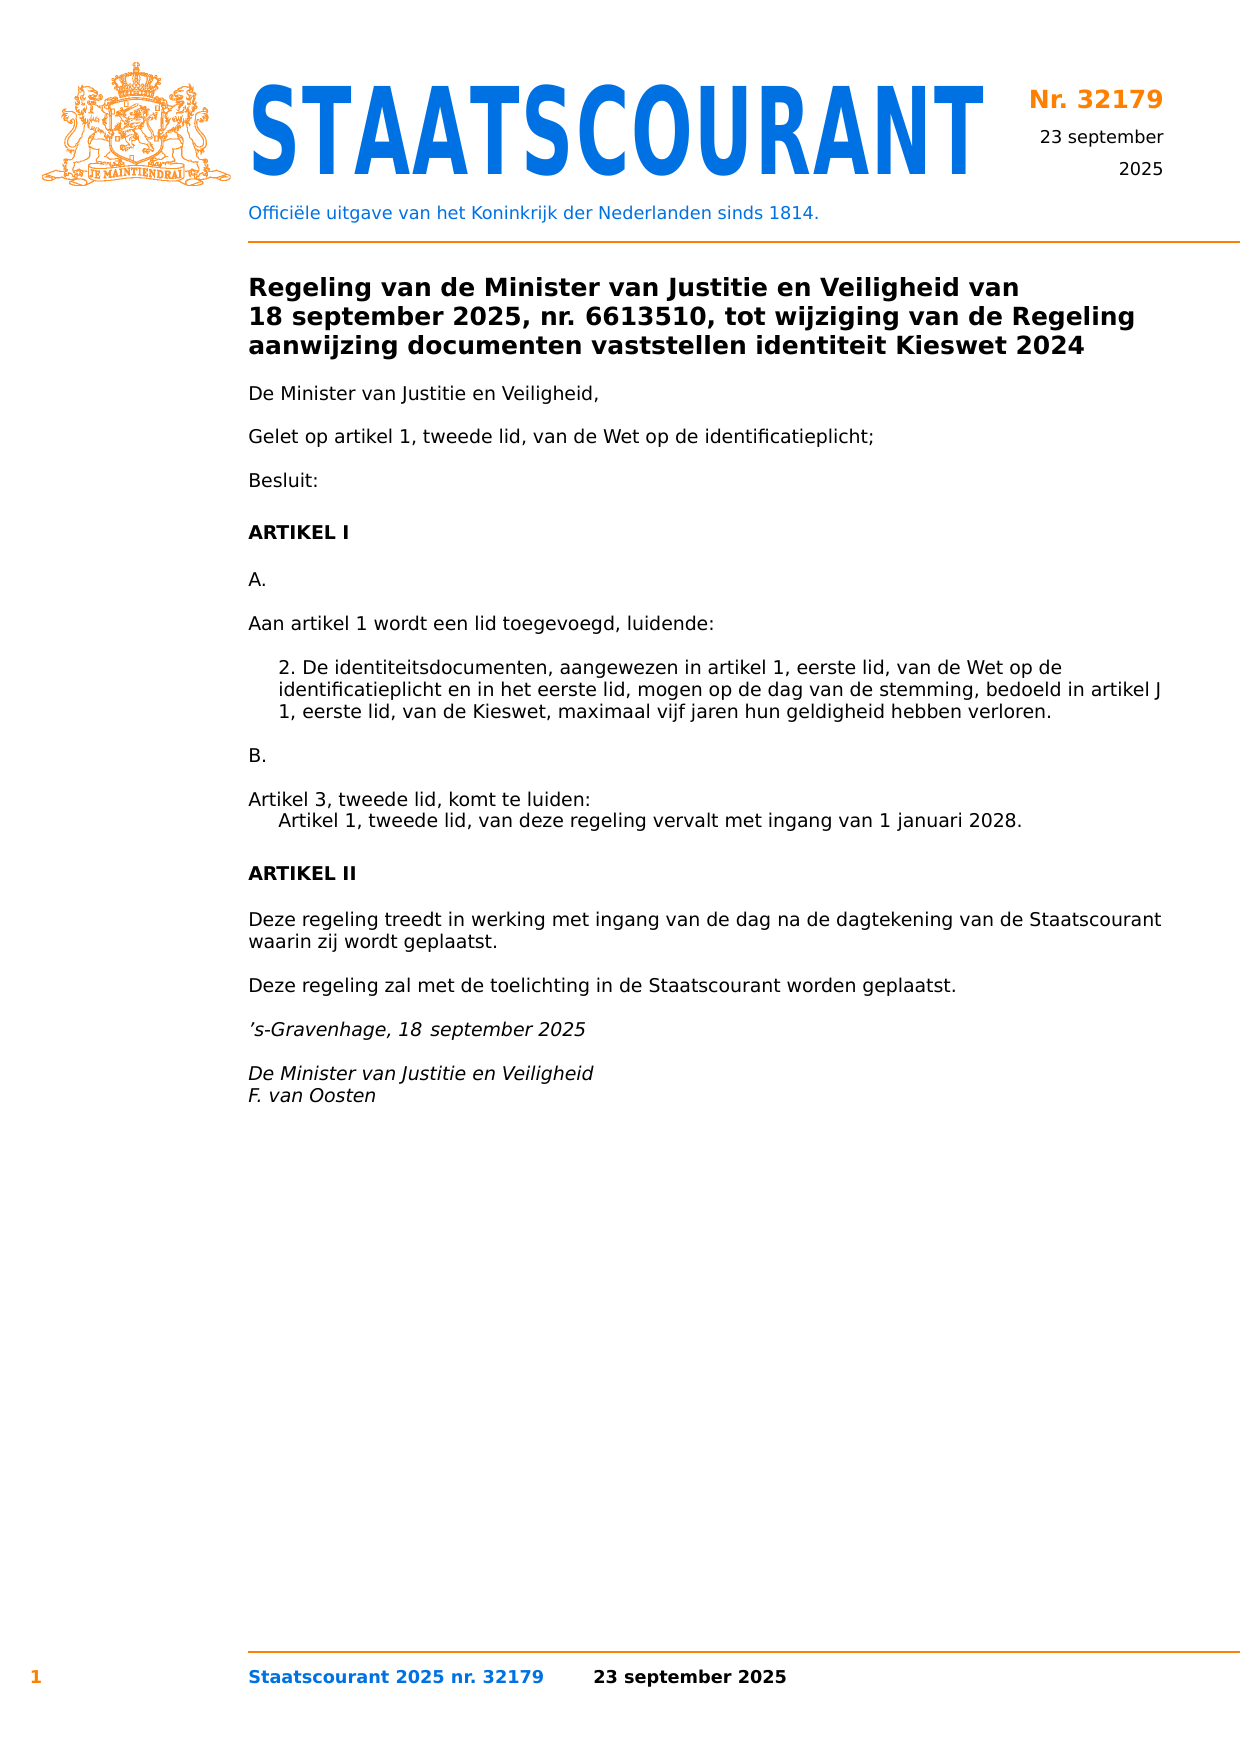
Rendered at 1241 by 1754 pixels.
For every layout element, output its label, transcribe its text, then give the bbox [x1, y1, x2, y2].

picture [41, 62, 231, 186]
subtitle ARTIKEL II [248, 862, 1163, 884]
text A. [248, 569, 1163, 591]
subtitle Regeling van de Minister van Justitie en Veiligheid van 18 september 2025, nr. 6613510, tot wijziging van de Regeling aanwijzing documenten vaststellen identiteit Kieswet 2024 [248, 273, 1163, 361]
text Aan artikel 1 wordt een lid toegevoegd, luidende: [248, 613, 1163, 635]
table_header STAATSCOURANT [248, 62, 998, 203]
text Artikel 1, tweede lid, van deze regeling vervalt met ingang van 1 januari 2028. [278, 810, 1163, 832]
text Gelet op artikel 1, tweede lid, van de Wet op de identificatieplicht; [248, 426, 1163, 448]
text B. [248, 744, 1163, 767]
text 2. De identiteitsdocumenten, aangewezen in artikel 1, eerste lid, van de Wet op de identificatieplicht en in het eerste lid, mogen op de dag van de stemming, bedoeld in artikel J 1, eerste lid, van de Kieswet, maximaal vijf jaren hun geldigheid hebben verloren. [278, 657, 1163, 723]
text Besluit: [248, 470, 1163, 492]
text Artikel 3, tweede lid, komt te luiden: [248, 788, 1163, 810]
text De Minister van Justitie en Veiligheid F. van Oosten [248, 1063, 1163, 1107]
table_cell 23 september [998, 121, 1240, 153]
table_cell Officiële uitgave van het Koninkrijk der Nederlanden sinds 1814. [248, 203, 1240, 241]
text Deze regeling zal met de toelichting in de Staatscourant worden geplaatst. [248, 975, 1163, 997]
text Deze regeling treedt in werking met ingang van de dag na de dagtekening van de Staatscourant waarin zij wordt geplaatst. [248, 909, 1163, 953]
subtitle ARTIKEL I [248, 522, 1163, 544]
table_header [25, 62, 248, 241]
text De Minister van Justitie en Veiligheid, [248, 382, 1163, 404]
table_cell 2025 [998, 153, 1240, 203]
text ’s-Gravenhage, 18 september 2025 [248, 1019, 1163, 1041]
table_header Nr. 32179 [998, 62, 1240, 121]
